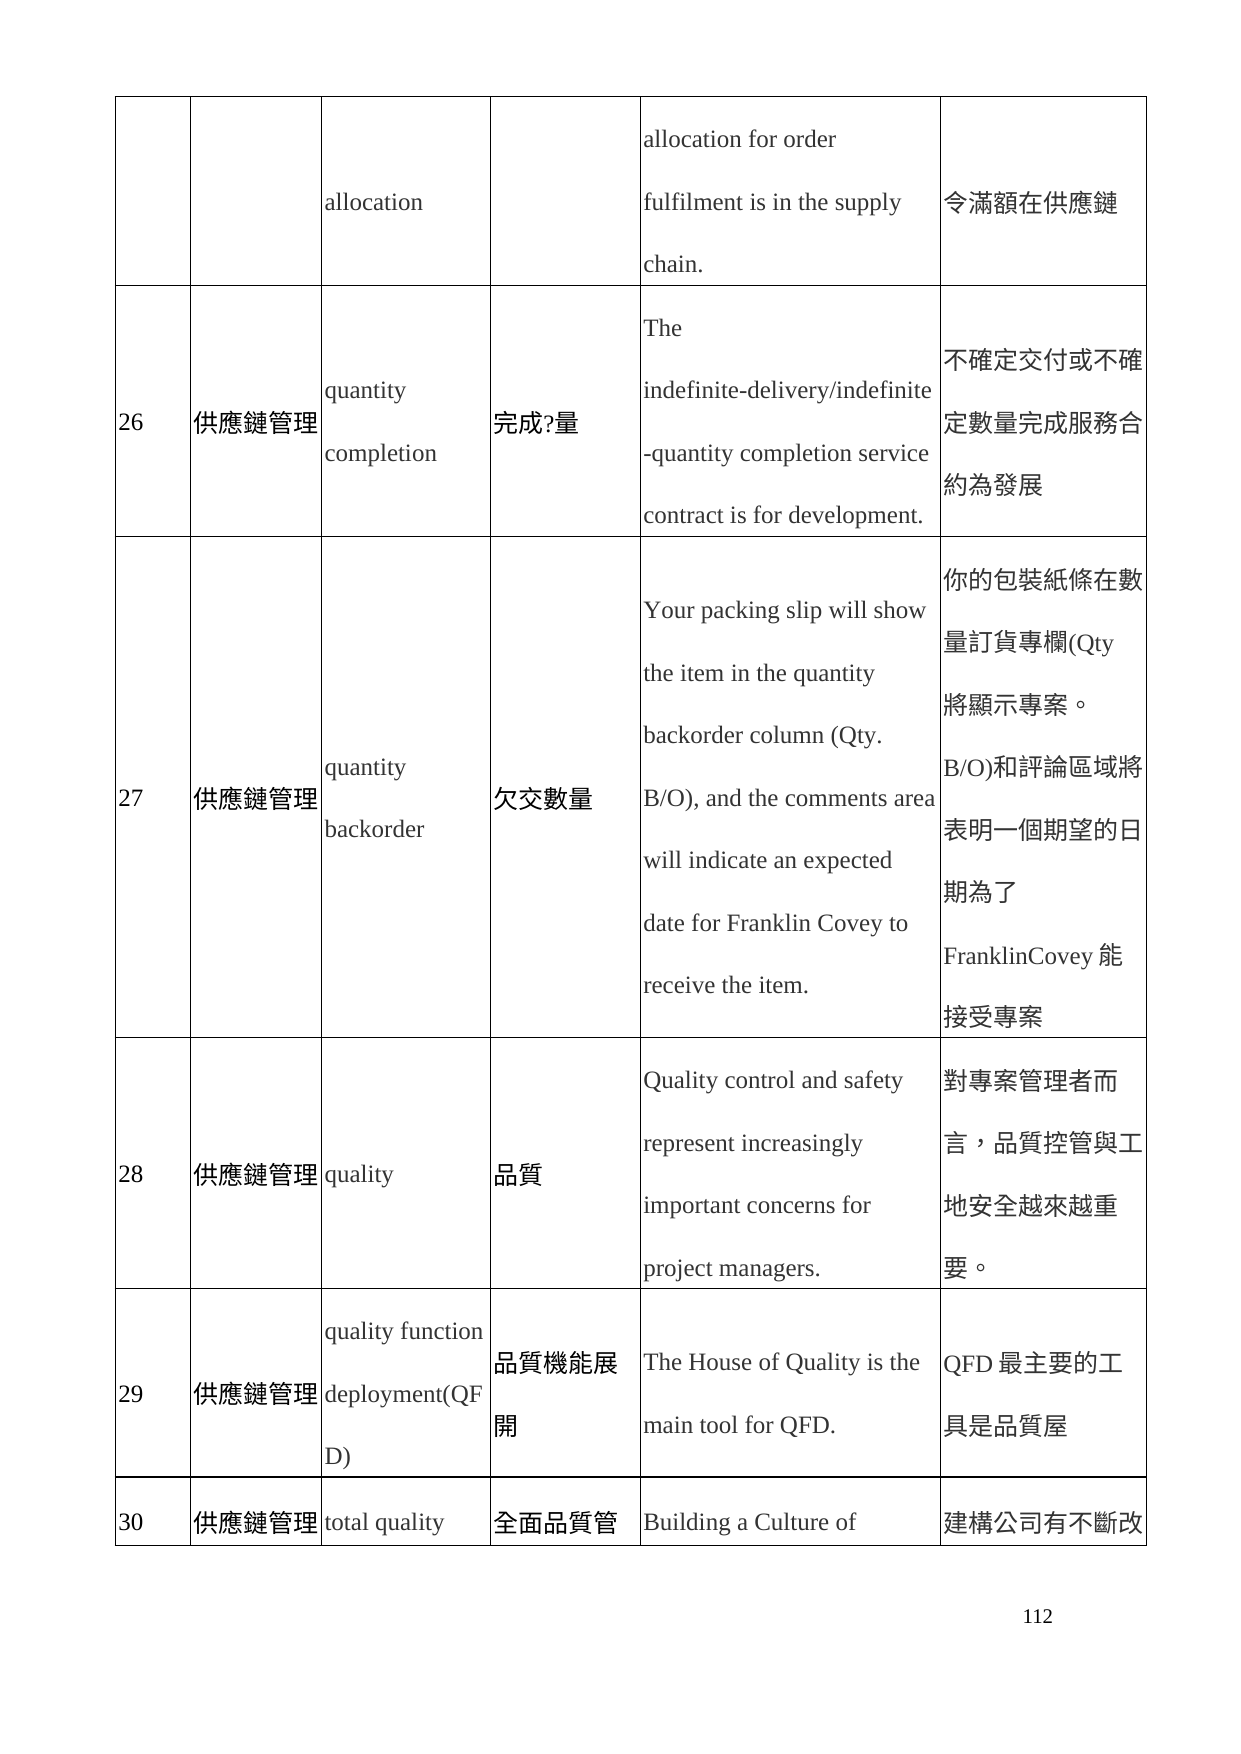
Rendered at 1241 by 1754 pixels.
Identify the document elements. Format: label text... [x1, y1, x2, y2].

table_cell quality [322, 1038, 490, 1288]
table_cell 品質機能展開 [491, 1289, 640, 1476]
table_cell Your packing slip will show the item in the quantity backorder column (Qty. B/O), and the comments area will indicate an expected date for Franklin Covey to receive the item. [641, 537, 940, 1037]
table_cell 建構公司有不斷改 [941, 1478, 1146, 1545]
table_cell 供應鏈管理 [191, 286, 321, 536]
table_cell 全面品質管 [491, 1478, 640, 1545]
table_cell Building a Culture of [641, 1478, 940, 1545]
table_cell 供應鏈管理 [191, 1289, 321, 1476]
table_cell The House of Quality is the main tool for QFD. [641, 1289, 940, 1476]
table_cell 29 [116, 1289, 190, 1476]
table_cell QFD最主要的工具是品質屋 [941, 1289, 1146, 1476]
table_cell 供應鏈管理 [191, 537, 321, 1037]
table_cell 30 [116, 1478, 190, 1545]
table_cell 品質 [491, 1038, 640, 1288]
table_cell [191, 97, 321, 285]
table_cell quantity completion [322, 286, 490, 536]
table_cell 對專案管理者而言，品質控管與工地安全越來越重要。 [941, 1038, 1146, 1288]
table_cell quality function deployment(QFD) [322, 1289, 490, 1476]
table_cell Quality control and safety represent increasingly important concerns for project managers. [641, 1038, 940, 1288]
table_cell quantity backorder [322, 537, 490, 1037]
table_cell 26 [116, 286, 190, 536]
table_cell total quality [322, 1478, 490, 1545]
table_cell [116, 97, 190, 285]
table_cell 不確定交付或不確定數量完成服務合約為發展 [941, 286, 1146, 536]
table_cell allocation [322, 97, 490, 285]
table_cell 欠交數量 [491, 537, 640, 1037]
table_cell allocation for order fulfilment is in the supply chain. [641, 97, 940, 285]
table_cell The indefinite-delivery/indefinite-quantity completion service contract is for development. [641, 286, 940, 536]
table_cell 令滿額在供應鏈 [941, 97, 1146, 285]
table_cell 供應鏈管理 [191, 1038, 321, 1288]
table_cell 28 [116, 1038, 190, 1288]
table_cell 27 [116, 537, 190, 1037]
table_cell 供應鏈管理 [191, 1478, 321, 1545]
table_cell 你的包裝紙條在數量訂貨專欄(Qty將顯示專案。 B/O)和評論區域將表明一個期望的日期為了FranklinCovey能接受專案 [941, 537, 1146, 1037]
table_cell 完成?量 [491, 286, 640, 536]
table_cell [491, 97, 640, 285]
